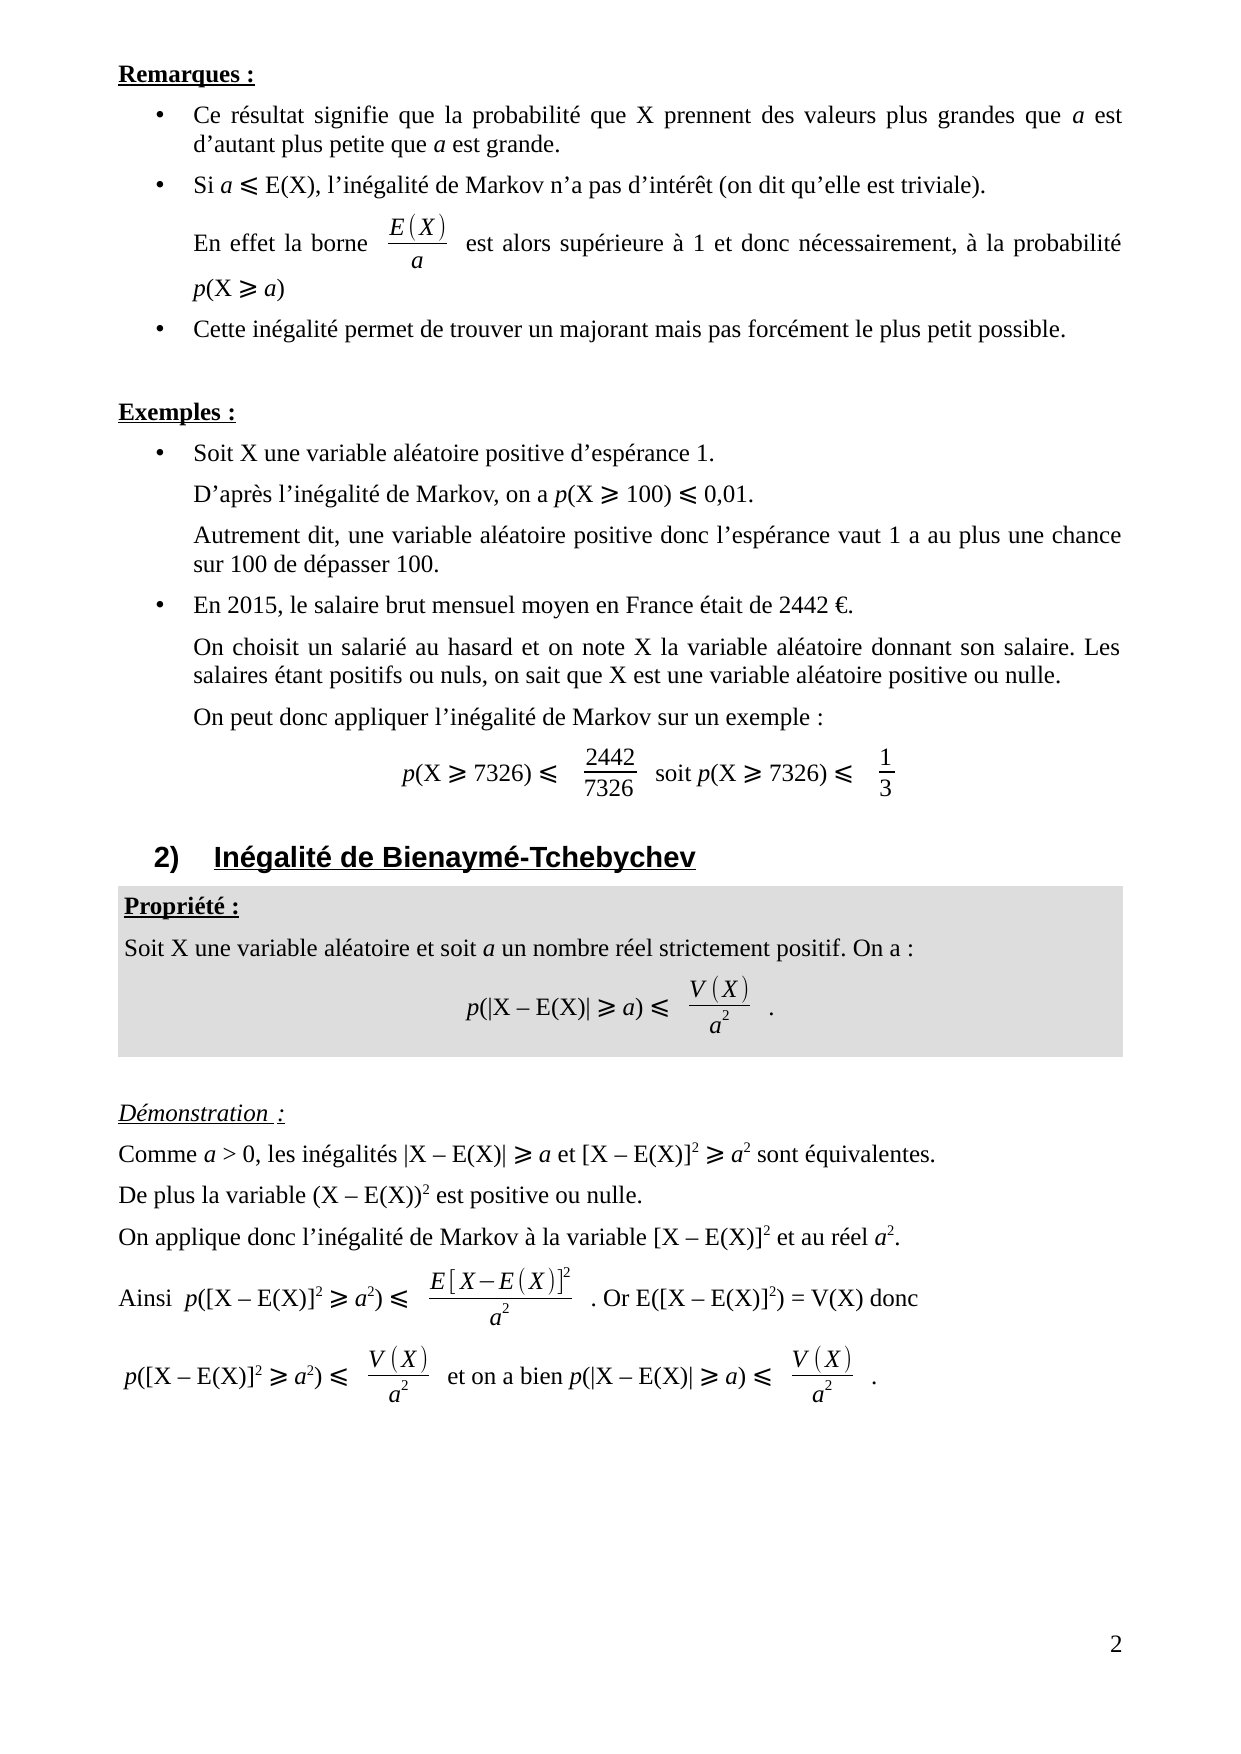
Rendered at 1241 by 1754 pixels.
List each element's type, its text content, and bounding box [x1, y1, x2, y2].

list p(X ⩾ 7326) ⩽ soit p(X ⩾ 7326) ⩽ [156, 743, 1122, 802]
subtitle Inégalité de Bienaymé-Tchebychev [153, 839, 1122, 873]
text p([X – E(X)]2 ⩾ a2) ⩽et on a bien p(|X – E(X)| ⩾ a) ⩽. [118, 1343, 1122, 1408]
text On applique donc l’inégalité de Markov à la variable [X – E(X)]2 et au réel a2. [118, 1222, 1122, 1251]
table_header Propriété : Soit X une variable aléatoire et soit a un nombre réel strictement positif. On a : p(|X – E(X)| ⩾ a) ⩽. [118, 886, 1123, 1057]
list Autrement dit, une variable aléatoire positive donc l’espérance vaut 1 a au plus une chance sur 100 de dépasser 100. [156, 521, 1122, 578]
list D’après l’inégalité de Markov, on a p(X ⩾ 100) ⩽ 0,01. [156, 479, 1122, 508]
list En effet la borneest alors supérieure à 1 et donc nécessairement, à la probabilité p(X ⩾ a) [156, 212, 1122, 302]
text Démonstration : [118, 1098, 1122, 1127]
list En 2015, le salaire brut mensuel moyen en France était de 2442 €. [156, 591, 1122, 619]
text Comme a > 0, les inégalités |X – E(X)| ⩾ a et [X – E(X)]2 ⩾ a2 sont équivalentes. [118, 1139, 1122, 1168]
list Ce résultat signifie que la probabilité que X prennent des valeurs plus grandes que a est d’autant plus petite que a est grande. [156, 101, 1122, 158]
list On peut donc appliquer l’inégalité de Markov sur un exemple : [156, 702, 1122, 731]
text Ainsi p([X – E(X)]2 ⩾ a2) ⩽. Or E([X – E(X)]2) = V(X) donc [118, 1263, 1122, 1331]
list On choisit un salarié au hasard et on note X la variable aléatoire donnant son salaire. Les salaires étant positifs ou nuls, on sait que X est une variable aléatoire positive ou nulle. [156, 632, 1122, 689]
text Exemples : [118, 397, 1122, 426]
list Si a ⩽ E(X), l’inégalité de Markov n’a pas d’intérêt (on dit qu’elle est triviale). [156, 171, 1122, 199]
list Soit X une variable aléatoire positive d’espérance 1. [156, 438, 1122, 467]
list Cette inégalité permet de trouver un majorant mais pas forcément le plus petit possible. [156, 314, 1122, 343]
text Remarques : [118, 59, 1122, 88]
text De plus la variable (X – E(X))2 est positive ou nulle. [118, 1181, 1122, 1209]
